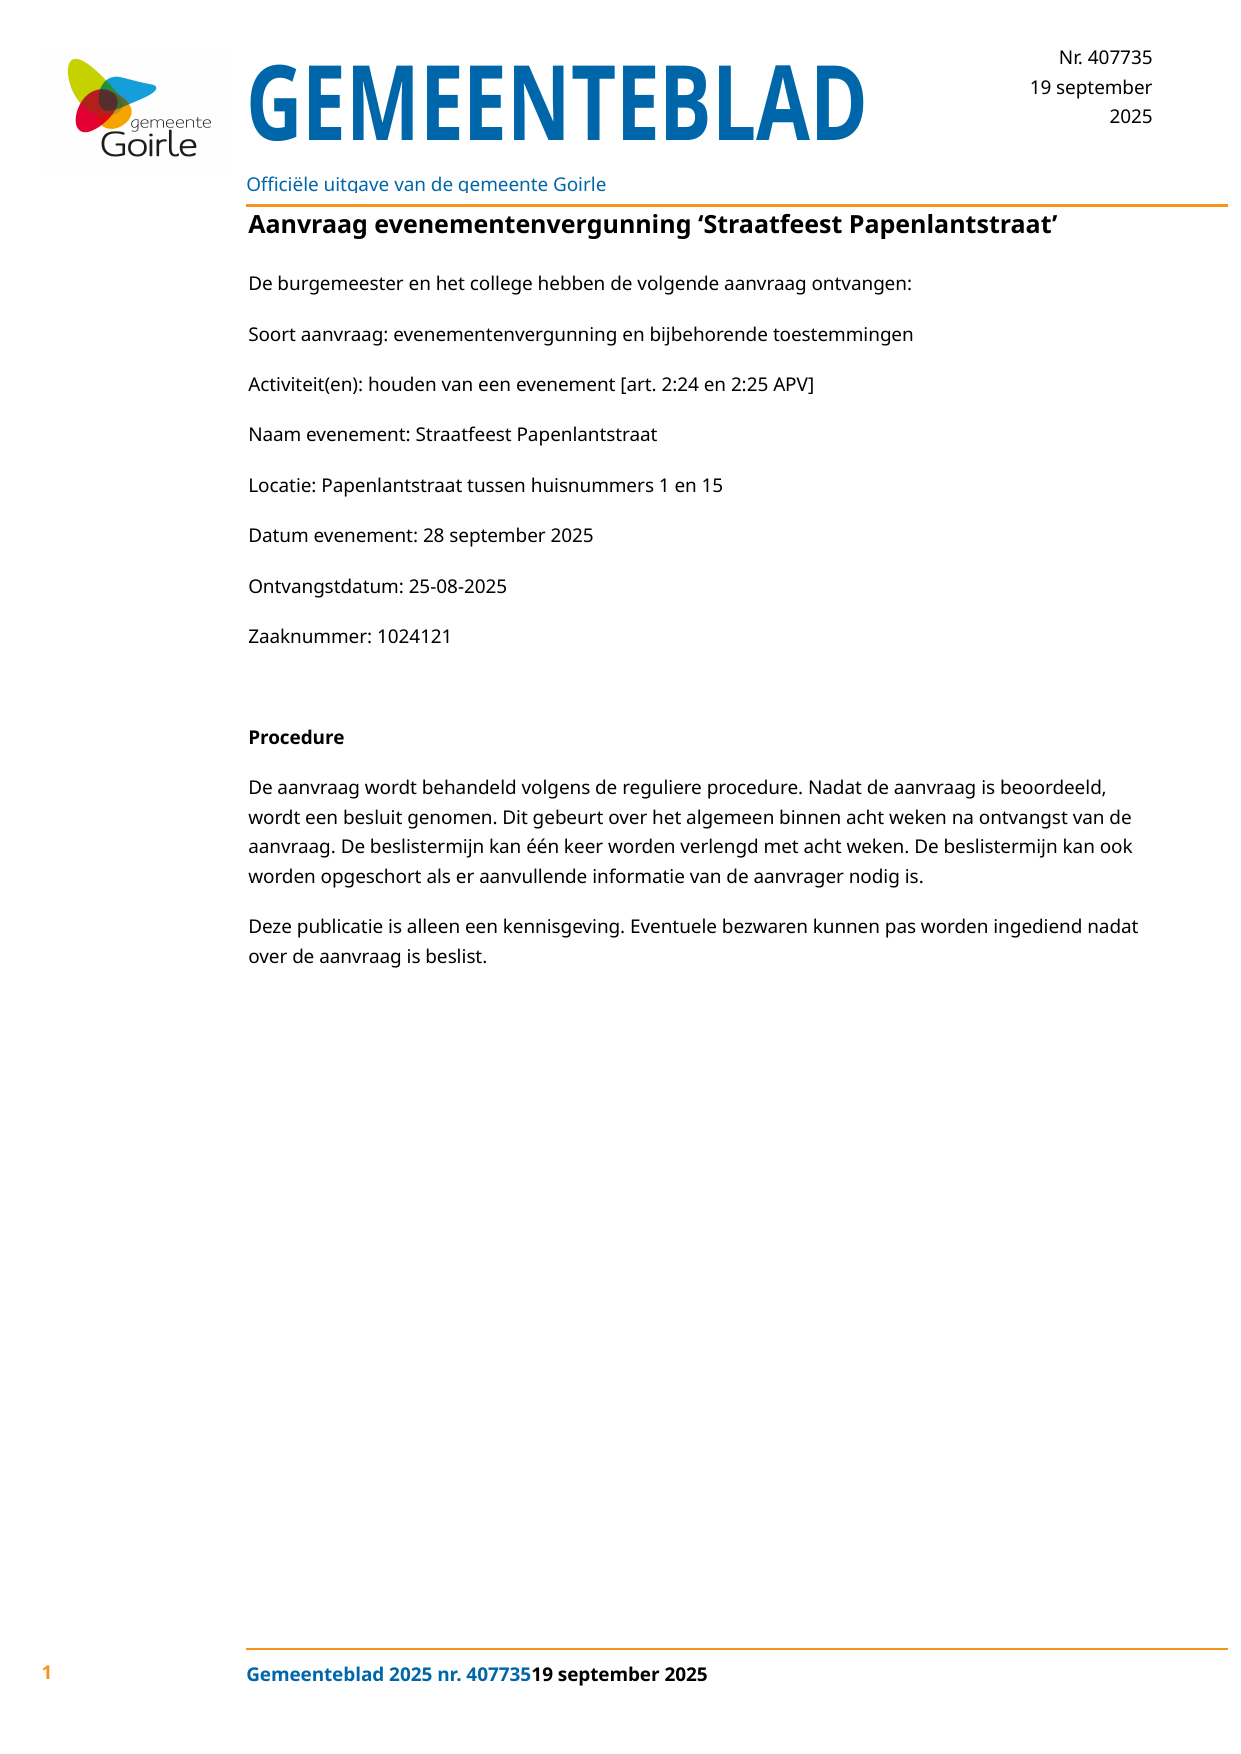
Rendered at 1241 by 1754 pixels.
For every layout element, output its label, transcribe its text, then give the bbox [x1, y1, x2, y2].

text De aanvraag wordt behandeld volgens de reguliere procedure. Nadat de aanvraag is beoordeeld, wordt een besluit genomen. Dit gebeurt over het algemeen binnen acht weken na ontvangst van de aanvraag. De beslistermijn kan één keer worden verlengd met acht weken. De beslistermijn kan ook worden opgeschort als er aanvullende informatie van de aanvrager nodig is. [248, 774, 1152, 889]
text Aanvraag evenementenvergunning ‘Straatfeest Papenlantstraat’ [248, 207, 1152, 241]
text Soort aanvraag: evenementenvergunning en bijbehorende toestemmingen [248, 321, 1152, 346]
text Procedure [248, 724, 1152, 750]
text Deze publicatie is alleen een kennisgeving. Eventuele bezwaren kunnen pas worden ingediend nadat over de aanvraag is beslist. [248, 914, 1152, 969]
text Ontvangstdatum: 25-08-2025 [248, 573, 1152, 598]
text Naam evenement: Straatfeest Papenlantstraat [248, 422, 1152, 447]
text Locatie: Papenlantstraat tussen huisnummers 1 en 15 [248, 472, 1152, 498]
text Zaaknummer: 1024121 [248, 623, 1152, 649]
text De burgemeester en het college hebben de volgende aanvraag ontvangen: [248, 270, 1152, 296]
text Activiteit(en): houden van een evenement [art. 2:24 en 2:25 APV] [248, 371, 1152, 397]
text Datum evenement: 28 september 2025 [248, 522, 1152, 548]
picture [41, 47, 231, 172]
